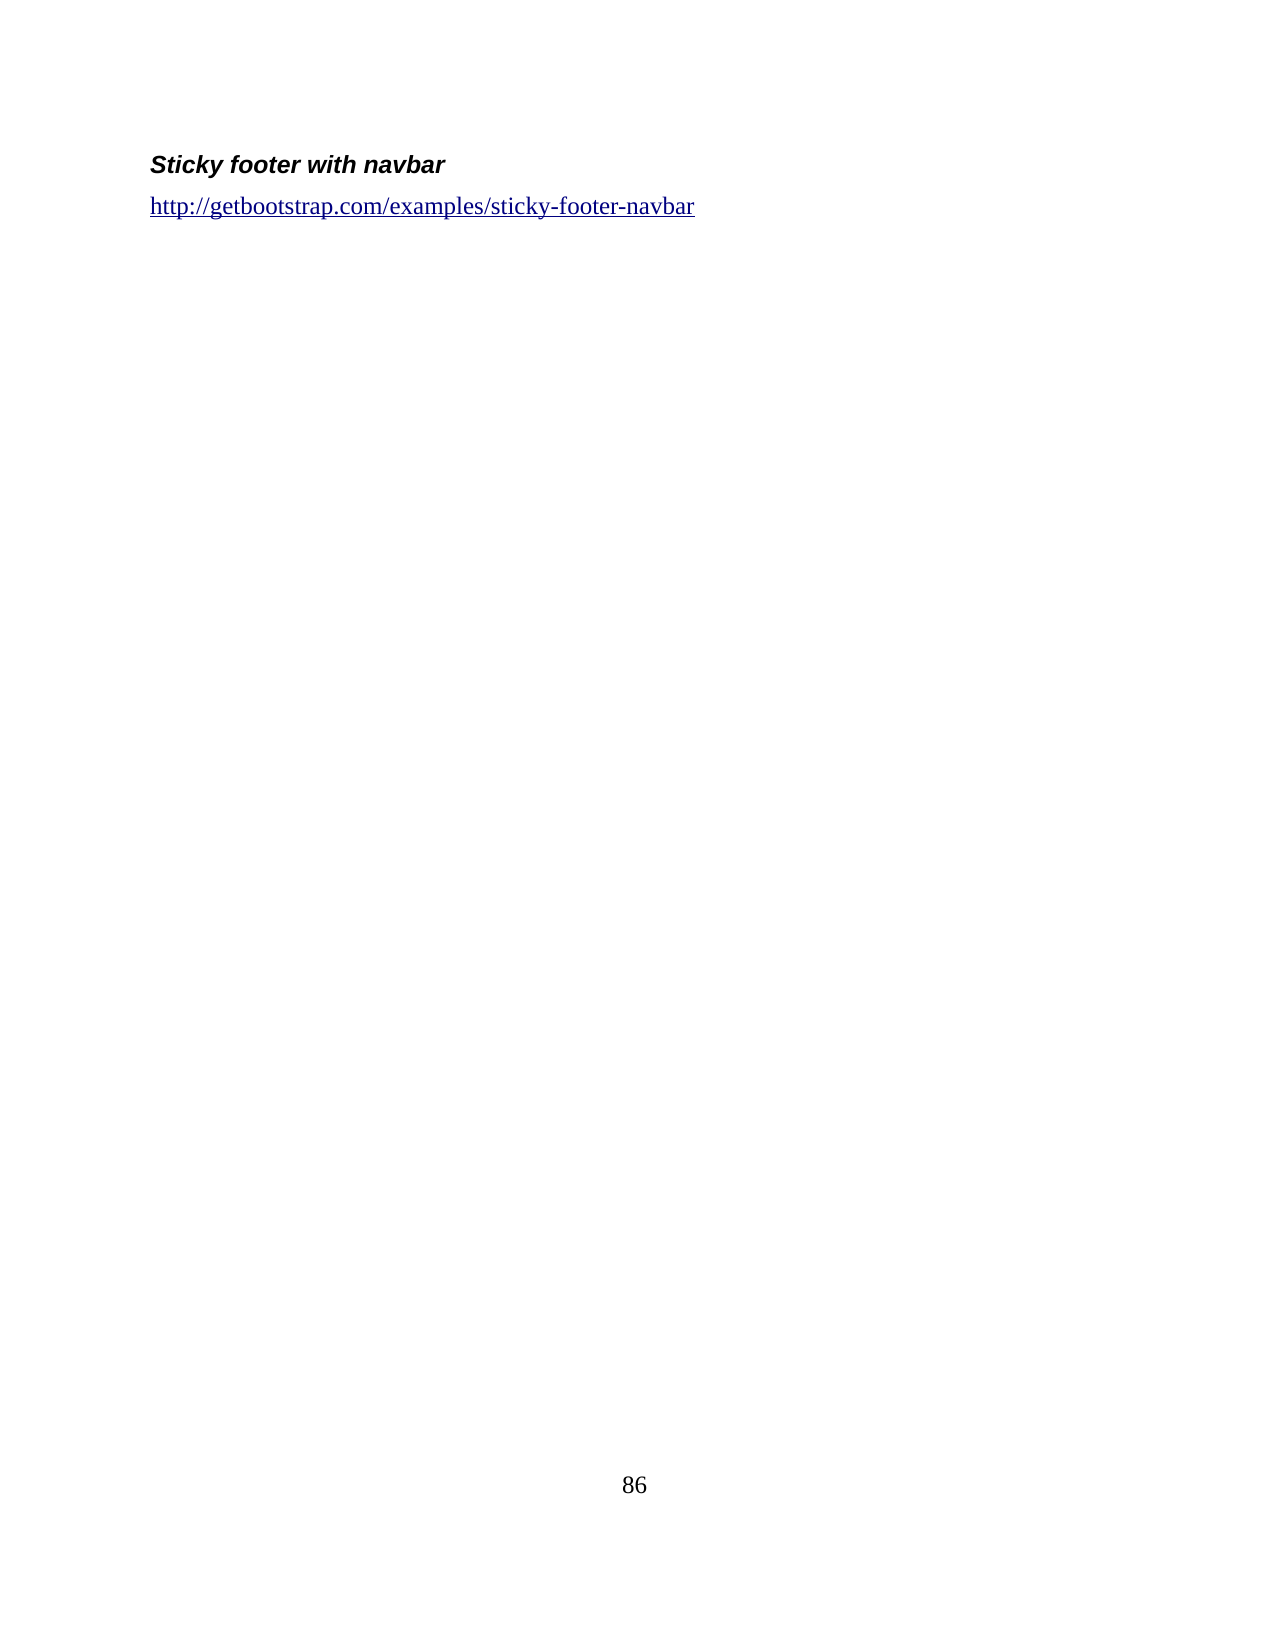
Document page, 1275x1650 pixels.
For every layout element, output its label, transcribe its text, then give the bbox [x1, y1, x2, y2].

text http://getbootstrap.com/examples/sticky-footer-navbar [150, 191, 1125, 220]
subtitle Sticky footer with navbar [150, 150, 1125, 178]
